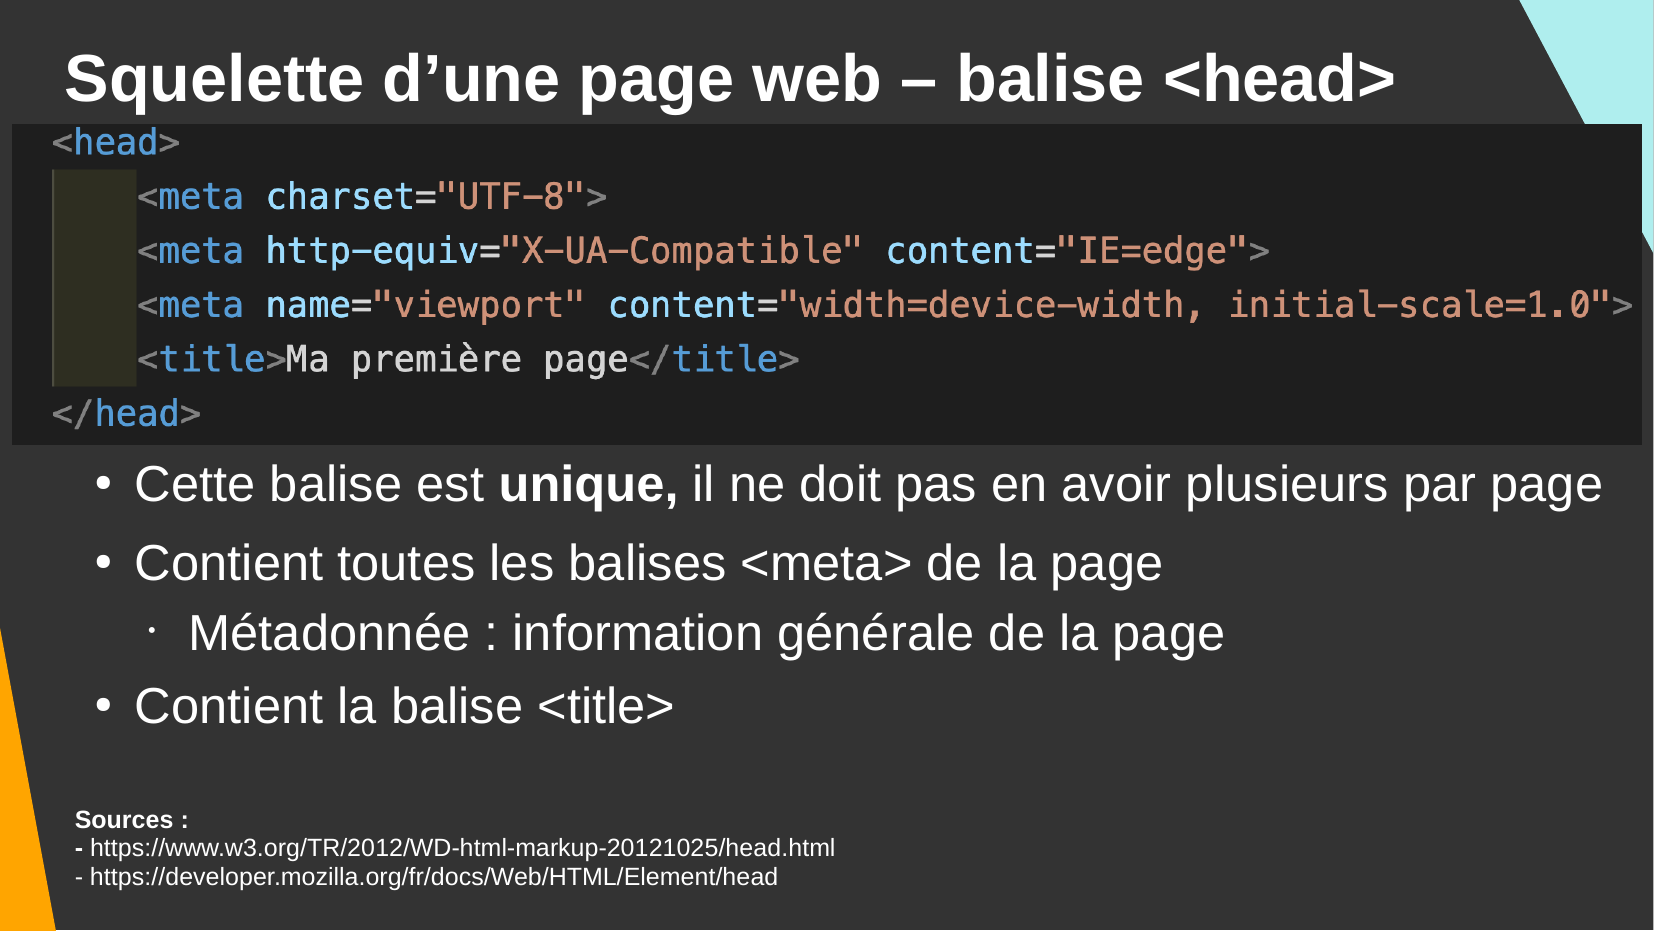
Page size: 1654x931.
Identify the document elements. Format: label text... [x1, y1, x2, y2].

title Squelette d’une page web – balise <head> [64, 40, 1553, 124]
text_box Sources : - https://www.w3.org/TR/2012/WD-html-markup-20121025/head.html - https://developer.mozilla.org/fr/docs/Web/HTML/Element/head [59, 798, 1546, 931]
text_box [1519, 0, 1654, 255]
list Cette balise est unique, il ne doit pas en avoir plusieurs par page Contient toutes les balises <meta> de la page Métadonnée : information générale de la page Contient la balise <title> [80, 455, 1635, 765]
text_box [0, 627, 56, 931]
picture [12, 124, 1642, 445]
